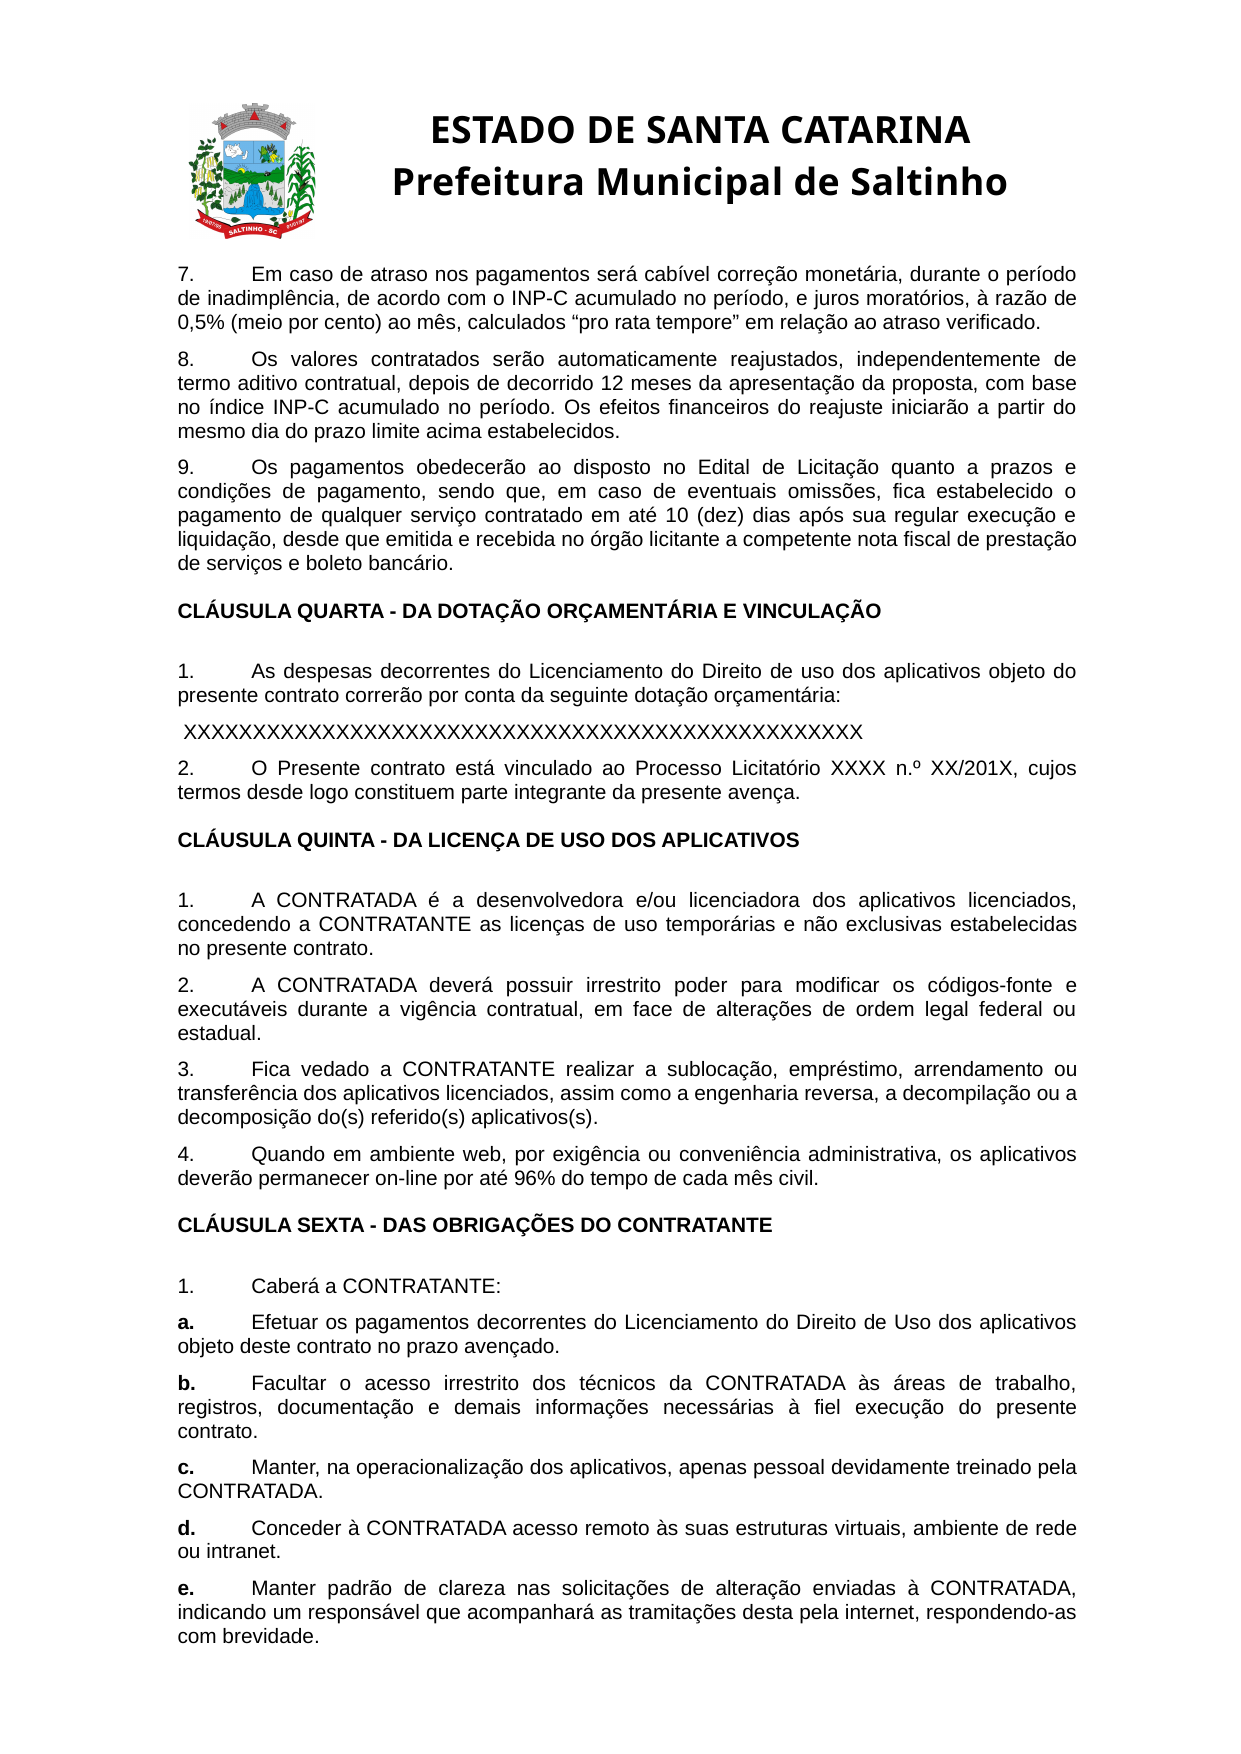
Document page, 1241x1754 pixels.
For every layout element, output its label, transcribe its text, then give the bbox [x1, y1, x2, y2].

text CLÁUSULA SEXTA - DAS OBRIGAÇÕES DO CONTRATANTE [177, 1213, 1078, 1237]
list O Presente contrato está vinculado ao Processo Licitatório XXXX n.º XX/201X, cujos termos desde logo constituem parte integrante da presente avença. [177, 756, 1078, 804]
list Conceder à CONTRATADA acesso remoto às suas estruturas virtuais, ambiente de rede ou intranet. [177, 1515, 1078, 1563]
list Manter, na operacionalização dos aplicativos, apenas pessoal devidamente treinado pela CONTRATADA. [177, 1455, 1078, 1503]
list As despesas decorrentes do Licenciamento do Direito de uso dos aplicativos objeto do presente contrato correrão por conta da seguinte dotação orçamentária: [177, 659, 1078, 707]
list Facultar o acesso irrestrito dos técnicos da CONTRATADA às áreas de trabalho, registros, documentação e demais informações necessárias à fiel execução do presente contrato. [177, 1371, 1078, 1442]
text CLÁUSULA QUARTA - DA DOTAÇÃO ORÇAMENTÁRIA E VINCULAÇÃO [177, 599, 1078, 623]
text XXXXXXXXXXXXXXXXXXXXXXXXXXXXXXXXXXXXXXXXXXXXXXXXX [177, 719, 1078, 743]
list Os valores contratados serão automaticamente reajustados, independentemente de termo aditivo contratual, depois de decorrido 12 meses da apresentação da proposta, com base no índice INP-C acumulado no período. Os efeitos financeiros do reajuste iniciarão a partir do mesmo dia do prazo limite acima estabelecidos. [177, 347, 1078, 442]
list Caberá a CONTRATANTE: [177, 1274, 1078, 1298]
list A CONTRATADA é a desenvolvedora e/ou licenciadora dos aplicativos licenciados, concedendo a CONTRATANTE as licenças de uso temporárias e não exclusivas estabelecidas no presente contrato. [177, 888, 1078, 960]
list Em caso de atraso nos pagamentos será cabível correção monetária, durante o período de inadimplência, de acordo com o INP-C acumulado no período, e juros moratórios, à razão de 0,5% (meio por cento) ao mês, calculados “pro rata tempore” em relação ao atraso verificado. [177, 262, 1078, 334]
list Fica vedado a CONTRATANTE realizar a sublocação, empréstimo, arrendamento ou transferência dos aplicativos licenciados, assim como a engenharia reversa, a decompilação ou a decomposição do(s) referido(s) aplicativos(s). [177, 1057, 1078, 1129]
list Efetuar os pagamentos decorrentes do Licenciamento do Direito de Uso dos aplicativos objeto deste contrato no prazo avençado. [177, 1310, 1078, 1358]
list Manter padrão de clareza nas solicitações de alteração enviadas à CONTRATADA, indicando um responsável que acompanhará as tramitações desta pela internet, respondendo-as com brevidade. [177, 1576, 1078, 1648]
list Os pagamentos obedecerão ao disposto no Edital de Licitação quanto a prazos e condições de pagamento, sendo que, em caso de eventuais omissões, fica estabelecido o pagamento de qualquer serviço contratado em até 10 (dez) dias após sua regular execução e liquidação, desde que emitida e recebida no órgão licitante a competente nota fiscal de prestação de serviços e boleto bancário. [177, 455, 1078, 575]
text CLÁUSULA QUINTA - DA LICENÇA DE USO DOS APLICATIVOS [177, 828, 1078, 852]
list A CONTRATADA deverá possuir irrestrito poder para modificar os códigos-fonte e executáveis durante a vigência contratual, em face de alterações de ordem legal federal ou estadual. [177, 973, 1078, 1044]
list Quando em ambiente web, por exigência ou conveniência administrativa, os aplicativos deverão permanecer on-line por até 96% do tempo de cada mês civil. [177, 1141, 1078, 1189]
